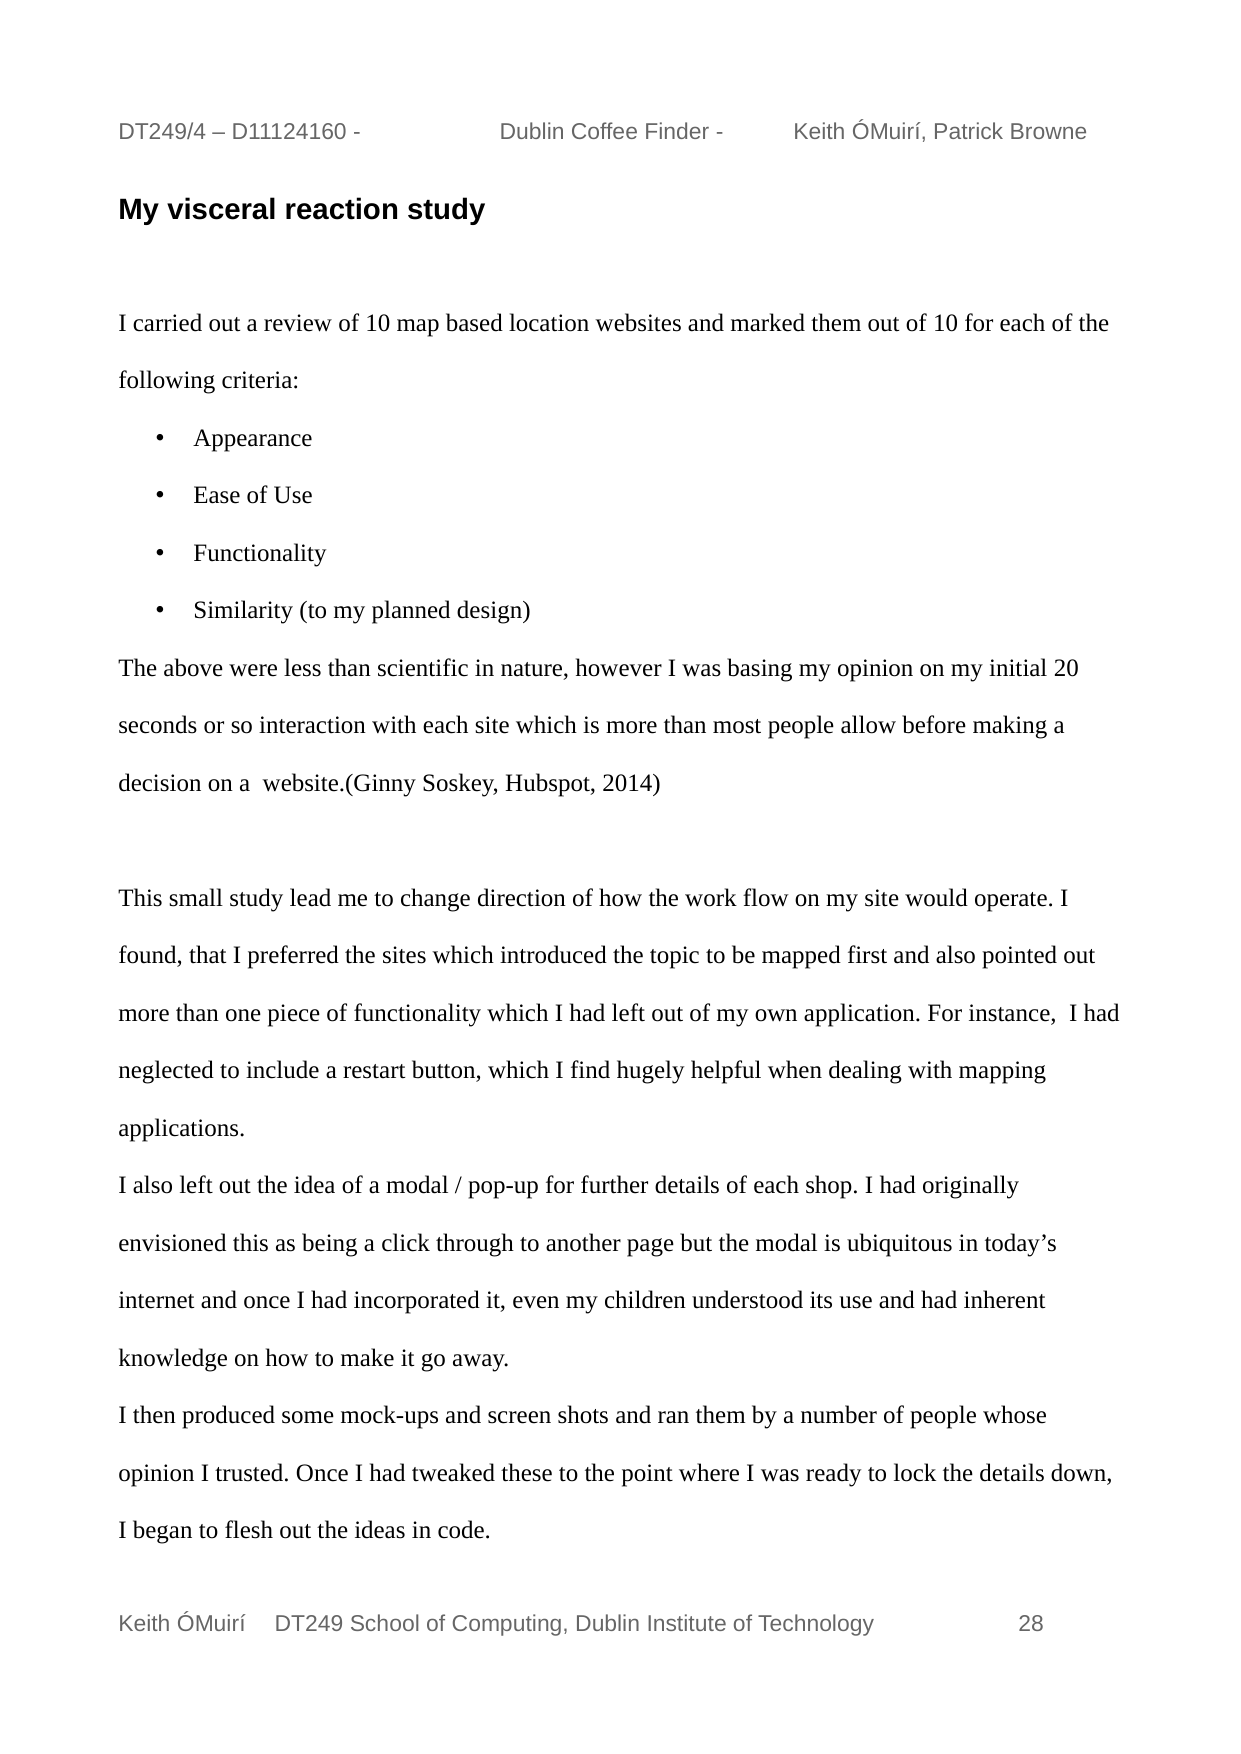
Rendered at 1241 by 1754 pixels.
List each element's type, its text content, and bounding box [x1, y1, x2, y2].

text I carried out a review of 10 map based location websites and marked them out of 10 for each of the following criteria: [118, 308, 1122, 394]
text I then produced some mock-ups and screen shots and ran them by a number of people whose opinion I trusted. Once I had tweaked these to the point where I was ready to lock the details down, I began to flesh out the ideas in code. [118, 1400, 1122, 1544]
list Functionality [156, 538, 1122, 567]
text This small study lead me to change direction of how the work flow on my site would operate. I found, that I preferred the sites which introduced the topic to be mapped first and also pointed out more than one piece of functionality which I had left out of my own application. For instance, I had neglected to include a restart button, which I find hugely helpful when dealing with mapping applications. [118, 883, 1122, 1142]
text The above were less than scientific in nature, however I was basing my opinion on my initial 20 seconds or so interaction with each site which is more than most people allow before making a decision on a website.(Ginny Soskey, Hubspot, 2014) [118, 653, 1122, 797]
text I also left out the idea of a modal / pop-up for further details of each shop. I had originally envisioned this as being a click through to another page but the modal is ubiquitous in today’s internet and once I had incorporated it, even my children understood its use and had inherent knowledge on how to make it go away. [118, 1170, 1122, 1372]
subtitle My visceral reaction study [118, 192, 1122, 225]
list Ease of Use [156, 480, 1122, 509]
list Appearance [156, 423, 1122, 452]
list Similarity (to my planned design) [156, 595, 1122, 624]
